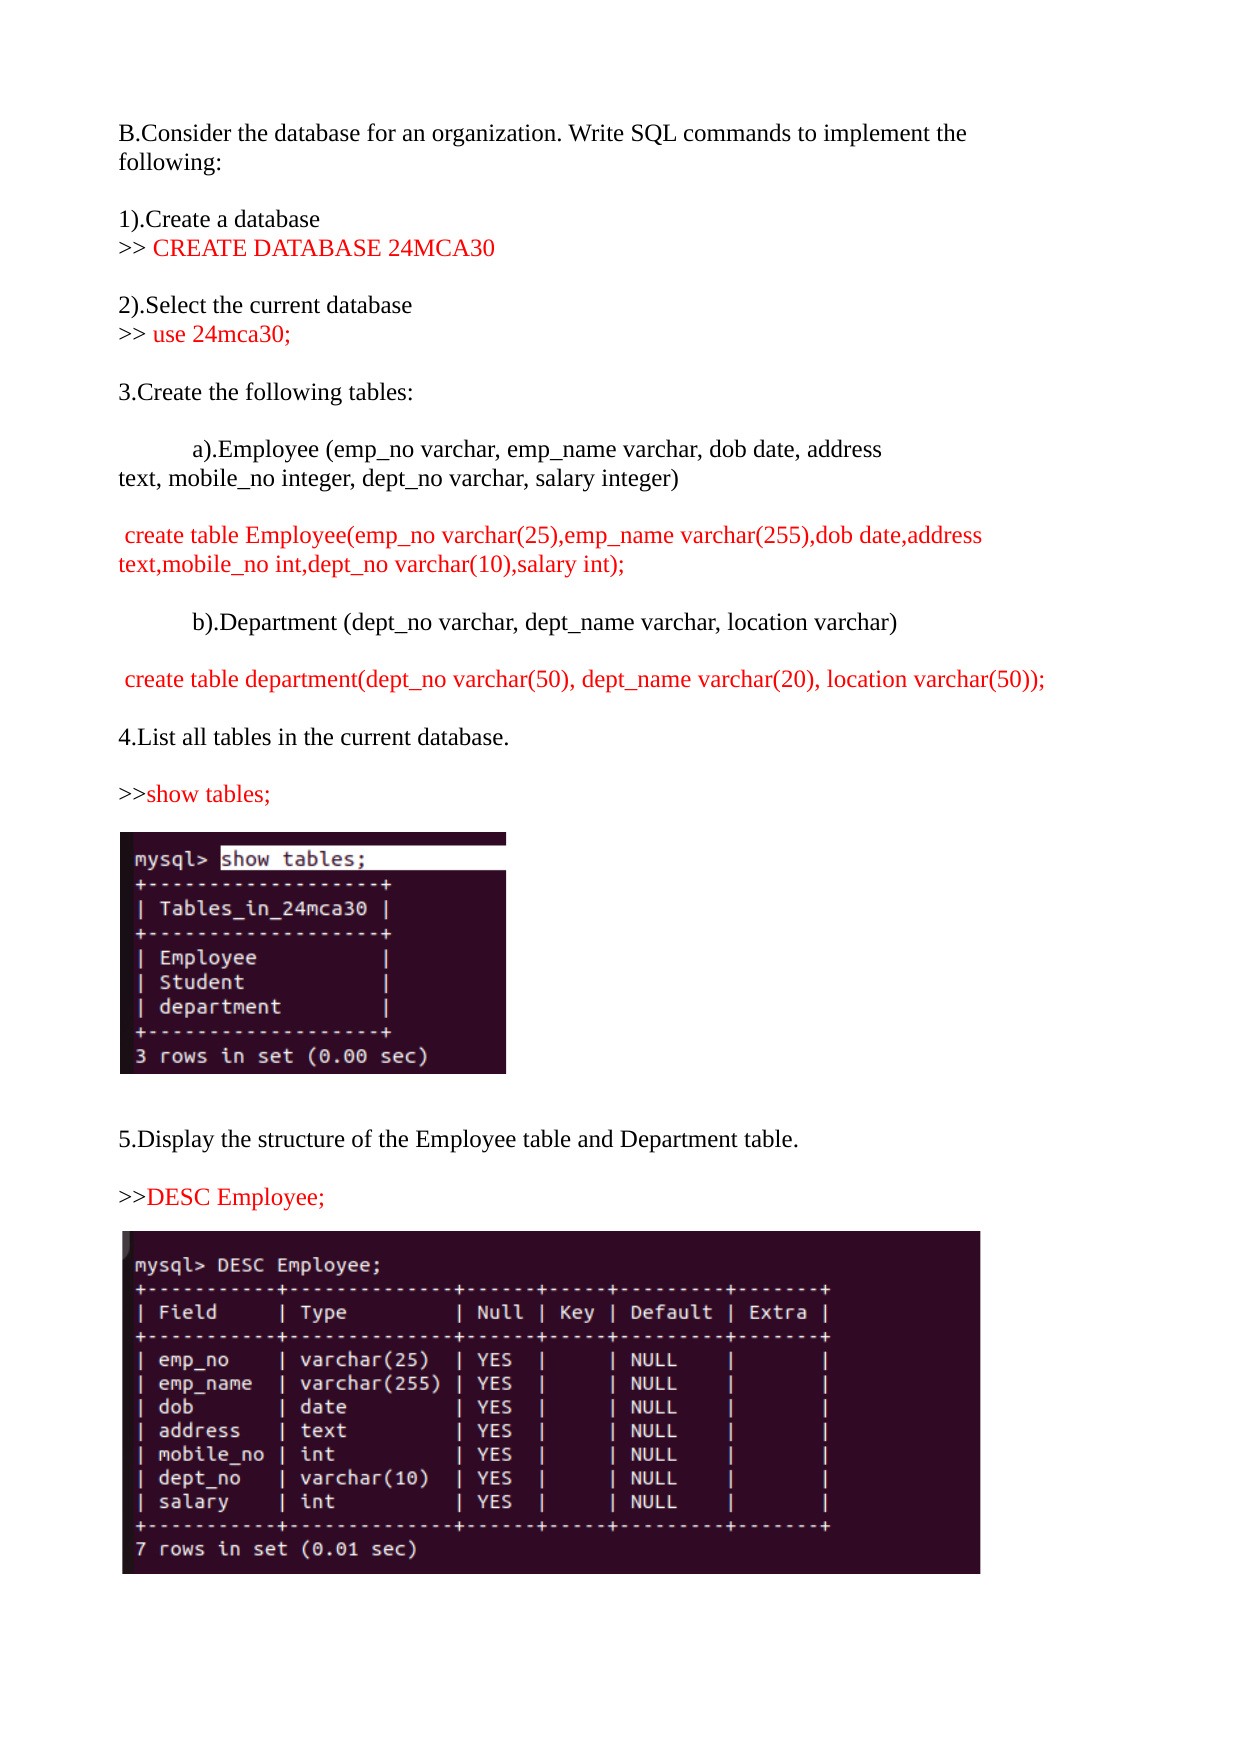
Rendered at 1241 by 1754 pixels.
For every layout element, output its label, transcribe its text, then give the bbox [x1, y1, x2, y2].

text >> use 24mca30; [118, 319, 1122, 348]
picture [120, 832, 507, 1074]
text B.Consider the database for an organization. Write SQL commands to implement the [118, 118, 1122, 147]
text >>show tables; [118, 779, 1122, 808]
text 1).Create a database [118, 204, 1122, 233]
text 3.Create the following tables: [118, 377, 1122, 406]
text >>DESC Employee; [118, 1182, 1122, 1211]
text a).Employee (emp_no varchar, emp_name varchar, dob date, address [118, 434, 1122, 463]
text create table Employee(emp_no varchar(25),emp_name varchar(255),dob date,address text,mobile_no int,dept_no varchar(10),salary int); [118, 521, 1122, 578]
text 2).Select the current database [118, 291, 1122, 319]
text following: [118, 147, 1122, 176]
text 5.Display the structure of the Employee table and Department table. [118, 1124, 1122, 1153]
text >> CREATE DATABASE 24MCA30 [118, 233, 1122, 262]
picture [122, 1231, 981, 1574]
text b).Department (dept_no varchar, dept_name varchar, location varchar) [118, 607, 1122, 636]
text text, mobile_no integer, dept_no varchar, salary integer) [118, 463, 1122, 492]
text create table department(dept_no varchar(50), dept_name varchar(20), location varchar(50)); [118, 664, 1122, 693]
text 4.List all tables in the current database. [118, 722, 1122, 751]
